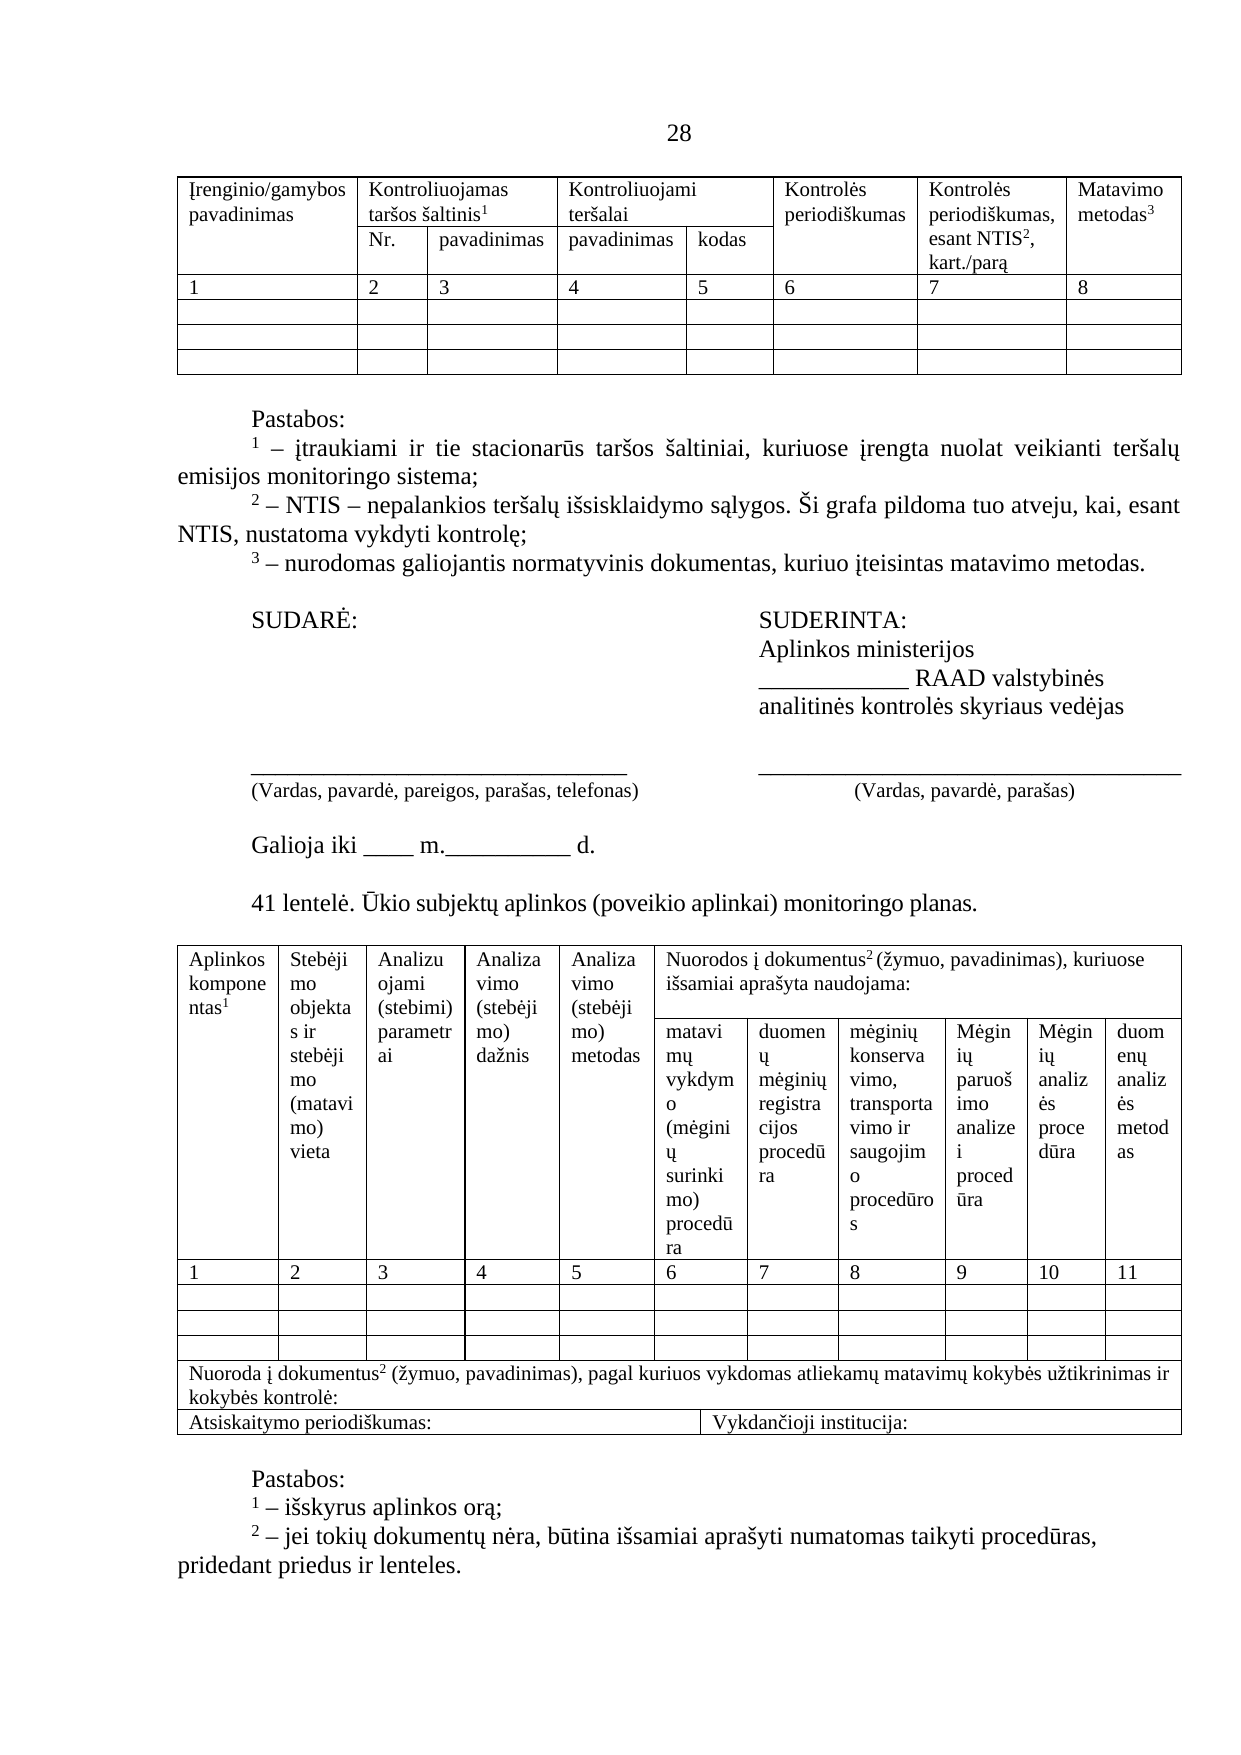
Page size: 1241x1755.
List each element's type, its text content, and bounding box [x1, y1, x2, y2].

table_cell [774, 325, 917, 349]
table_cell [839, 1336, 945, 1360]
table_header Analizavimo (stebėjimo) dažnis [466, 946, 559, 1259]
table_header Kontroliuojamas taršos šaltinis1 [358, 178, 557, 226]
table_cell [560, 1336, 654, 1360]
table_cell Nr. [358, 227, 427, 274]
table_cell [367, 1311, 464, 1334]
table_cell [1067, 300, 1181, 324]
table_cell [748, 1336, 838, 1360]
table_cell [1106, 1285, 1181, 1309]
table_cell [1067, 350, 1181, 374]
table_cell [358, 350, 427, 374]
table_cell [428, 350, 557, 374]
table_cell 1 [178, 275, 357, 299]
table_cell pavadinimas [558, 227, 686, 274]
table_cell [1028, 1336, 1105, 1360]
table_cell [839, 1285, 945, 1309]
table_cell [918, 300, 1066, 324]
table_cell [367, 1285, 464, 1309]
table_cell kodas [687, 227, 773, 274]
table_cell [279, 1336, 366, 1360]
table_cell 6 [655, 1260, 747, 1284]
table_cell [466, 1336, 559, 1360]
text Pastabos: [177, 1464, 1181, 1492]
table_cell [558, 300, 686, 324]
table_cell [466, 1285, 559, 1309]
table_cell Mėginių analizės procedūra [1028, 1019, 1105, 1259]
table_header Kontrolės periodiškumas, esant NTIS2, kart./parą [918, 178, 1066, 274]
table_cell duomenų mėginių registracijos procedūra [748, 1019, 838, 1259]
table_header Analizavimo (stebėjimo) metodas [560, 946, 654, 1259]
table_cell [279, 1311, 366, 1334]
text Pastabos: [177, 404, 1181, 433]
table_cell [655, 1336, 747, 1360]
table_cell [918, 325, 1066, 349]
table_cell [358, 300, 427, 324]
table_cell [178, 1285, 278, 1309]
table_cell [946, 1311, 1027, 1334]
table_cell 5 [560, 1260, 654, 1284]
table_header Aplinkos komponentas1 [178, 946, 278, 1259]
table_cell matavimų vykdymo (mėginių surinkimo) procedūra [655, 1019, 747, 1259]
table_cell 5 [687, 275, 773, 299]
table_cell Nuoroda į dokumentus2 (žymuo, pavadinimas), pagal kuriuos vykdomas atliekamų matavimų kokybės užtikrinimas ir kokybės kontrolė: [178, 1361, 1181, 1409]
table_cell mėginių konservavimo, transportavimo ir saugojimo procedūros [839, 1019, 945, 1259]
table_header Kontrolės periodiškumas [774, 178, 917, 274]
table_header Analizuojami (stebimi) parametrai [367, 946, 464, 1259]
table_cell [1067, 325, 1181, 349]
table_cell [560, 1311, 654, 1334]
table_header Matavimo metodas3 [1067, 178, 1181, 274]
table_header Įrenginio/gamybos pavadinimas [178, 178, 357, 274]
table_cell [367, 1336, 464, 1360]
table_cell 2 [279, 1260, 366, 1284]
table_header Kontroliuojami teršalai [558, 178, 773, 226]
table_cell [946, 1336, 1027, 1360]
table_cell [178, 1311, 278, 1334]
text 2 – jei tokių dokumentų nėra, būtina išsamiai aprašyti numatomas taikyti procedūras, pridedant priedus ir lenteles. [177, 1521, 1181, 1579]
table_cell [1106, 1311, 1181, 1334]
text SUDARĖ: SUDERINTA: [177, 605, 1181, 634]
table_cell [178, 350, 357, 374]
table_cell 8 [1067, 275, 1181, 299]
table_cell 7 [748, 1260, 838, 1284]
table_cell Mėginių paruošimo analizei procedūra [946, 1019, 1027, 1259]
table_cell Atsiskaitymo periodiškumas: [178, 1410, 700, 1434]
text Aplinkos ministerijos [177, 634, 1181, 663]
text 41 lentelė. Ūkio subjektų aplinkos (poveikio aplinkai) monitoringo planas. [177, 888, 1181, 917]
text 1 – įtraukiami ir tie stacionarūs taršos šaltiniai, kuriuose įrengta nuolat veikianti teršalų emisijos monitoringo sistema; [177, 433, 1181, 490]
table_cell Vykdančioji institucija: [701, 1410, 1181, 1434]
text 1 – išskyrus aplinkos orą; [177, 1492, 1181, 1521]
table_cell 4 [466, 1260, 559, 1284]
text Galioja iki ____ m.__________ d. [177, 830, 1181, 859]
table_header Nuorodos į dokumentus2 (žymuo, pavadinimas), kuriuose išsamiai aprašyta naudojama: [655, 946, 1181, 1018]
table_cell 4 [558, 275, 686, 299]
table_cell 11 [1106, 1260, 1181, 1284]
table_cell [839, 1311, 945, 1334]
table_cell [466, 1311, 559, 1334]
text 2 – NTIS – nepalankios teršalų išsisklaidymo sąlygos. Ši grafa pildoma tuo atveju, kai, esant NTIS, nustatoma vykdyti kontrolę; [177, 490, 1181, 548]
text ____________ RAAD valstybinės [177, 663, 1181, 691]
table_cell [1028, 1311, 1105, 1334]
text (Vardas, pavardė, pareigos, parašas, telefonas) (Vardas, pavardė, parašas) [177, 778, 1181, 802]
table_cell [428, 325, 557, 349]
table_cell 3 [428, 275, 557, 299]
table_cell 6 [774, 275, 917, 299]
text 3 – nurodomas galiojantis normatyvinis dokumentas, kuriuo įteisintas matavimo metodas. [177, 548, 1181, 576]
table_cell [558, 325, 686, 349]
table_cell [748, 1311, 838, 1334]
table_cell [687, 325, 773, 349]
table_cell [748, 1285, 838, 1309]
table_cell [687, 350, 773, 374]
table_cell 10 [1028, 1260, 1105, 1284]
table_cell 3 [367, 1260, 464, 1284]
table_cell duomenų analizės metodas [1106, 1019, 1181, 1259]
table_cell 9 [946, 1260, 1027, 1284]
text analitinės kontrolės skyriaus vedėjas [177, 691, 1181, 720]
table_cell [178, 300, 357, 324]
table_cell [774, 350, 917, 374]
table_cell [655, 1285, 747, 1309]
table_cell pavadinimas [428, 227, 557, 274]
table_cell [774, 300, 917, 324]
table_cell [687, 300, 773, 324]
table_cell [918, 350, 1066, 374]
table_cell [1106, 1336, 1181, 1360]
table_cell [178, 325, 357, 349]
table_cell [560, 1285, 654, 1309]
table_cell [1028, 1285, 1105, 1309]
table_cell [428, 300, 557, 324]
table_cell [558, 350, 686, 374]
table_cell 7 [918, 275, 1066, 299]
table_cell [178, 1336, 278, 1360]
table_cell [279, 1285, 366, 1309]
table_header Stebėjimo objektas ir stebėjimo (matavimo) vieta [279, 946, 366, 1259]
table_cell [358, 325, 427, 349]
table_cell 2 [358, 275, 427, 299]
table_cell [655, 1311, 747, 1334]
table_cell 1 [178, 1260, 278, 1284]
table_cell [946, 1285, 1027, 1309]
table_cell 8 [839, 1260, 945, 1284]
